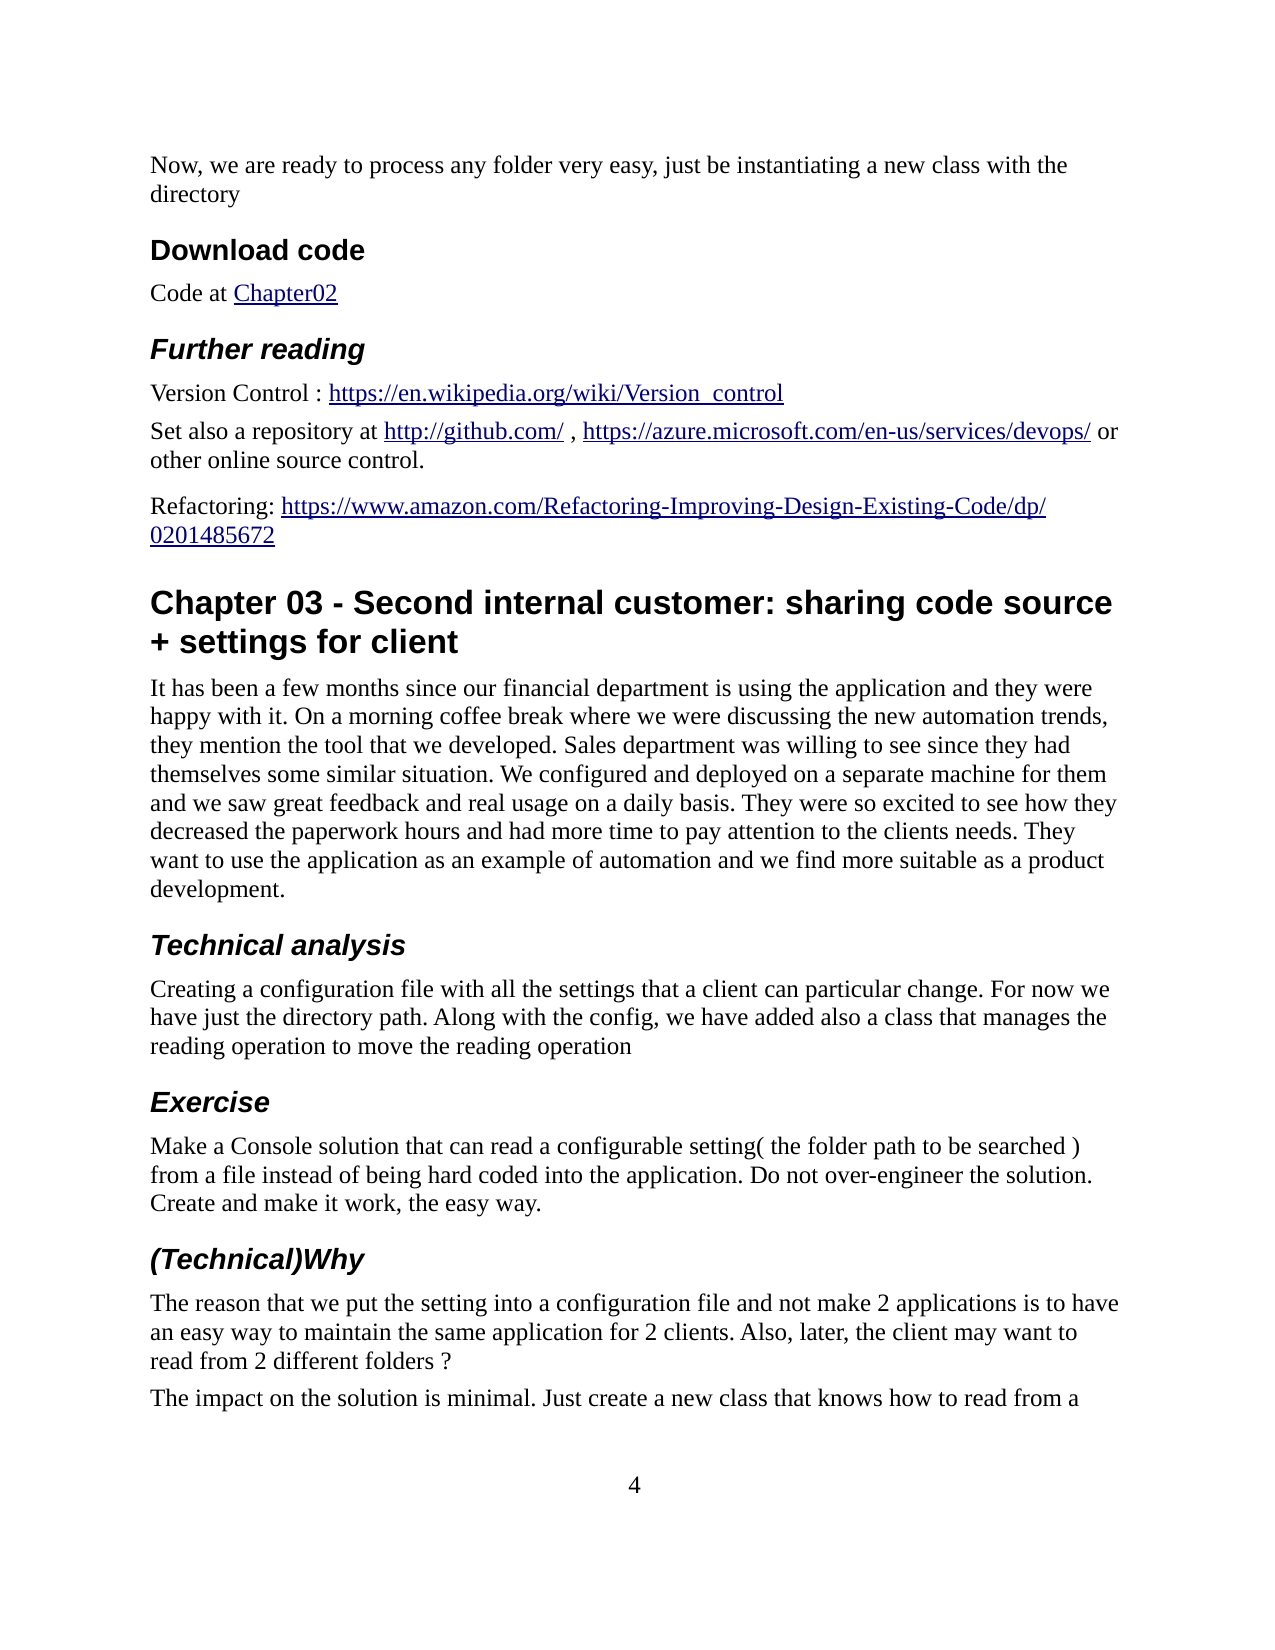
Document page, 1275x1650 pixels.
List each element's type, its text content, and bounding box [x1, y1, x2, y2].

subtitle Technical analysis [150, 928, 1125, 961]
text Make a Console solution that can read a configurable setting( the folder path to be searched ) from a file instead of being hard coded into the application. Do not over-engineer the solution. Create and make it work, the easy way. [150, 1131, 1125, 1217]
subtitle Exercise [150, 1085, 1125, 1118]
text Version Control : https://en.wikipedia.org/wiki/Version_control [150, 378, 1125, 407]
subtitle Further reading [150, 332, 1125, 366]
text Set also a repository at http://github.com/ , https://azure.microsoft.com/en-us/services/devops/ or other online source control. [150, 416, 1125, 473]
text Refactoring: https://www.amazon.com/Refactoring-Improving-Design-Existing-Code/dp/0201485672 [150, 491, 1125, 549]
text It has been a few months since our financial department is using the application and they were happy with it. On a morning coffee break where we were discussing the new automation trends, they mention the tool that we developed. Sales department was willing to see since they had themselves some similar situation. We configured and deployed on a separate machine for them and we saw great feedback and real usage on a daily basis. They were so excited to see how they decreased the paperwork hours and had more time to pay attention to the clients needs. They want to use the application as an example of automation and we find more suitable as a product development. [150, 673, 1125, 903]
subtitle Chapter 03 - Second internal customer: sharing code source + settings for client [150, 583, 1125, 660]
text The impact on the solution is minimal. Just create a new class that knows how to read from a [150, 1383, 1125, 1412]
text Now, we are ready to process any folder very easy, just be instantiating a new class with the directory [150, 150, 1125, 207]
subtitle Download code [150, 232, 1125, 266]
text Code at Chapter02 [150, 278, 1125, 307]
text The reason that we put the setting into a configuration file and not make 2 applications is to have an easy way to maintain the same application for 2 clients. Also, later, the client may want to read from 2 different folders ? [150, 1288, 1125, 1374]
text Creating a configuration file with all the settings that a client can particular change. For now we have just the directory path. Along with the config, we have added also a class that manages the reading operation to move the reading operation [150, 974, 1125, 1060]
subtitle (Technical)Why [150, 1242, 1125, 1276]
